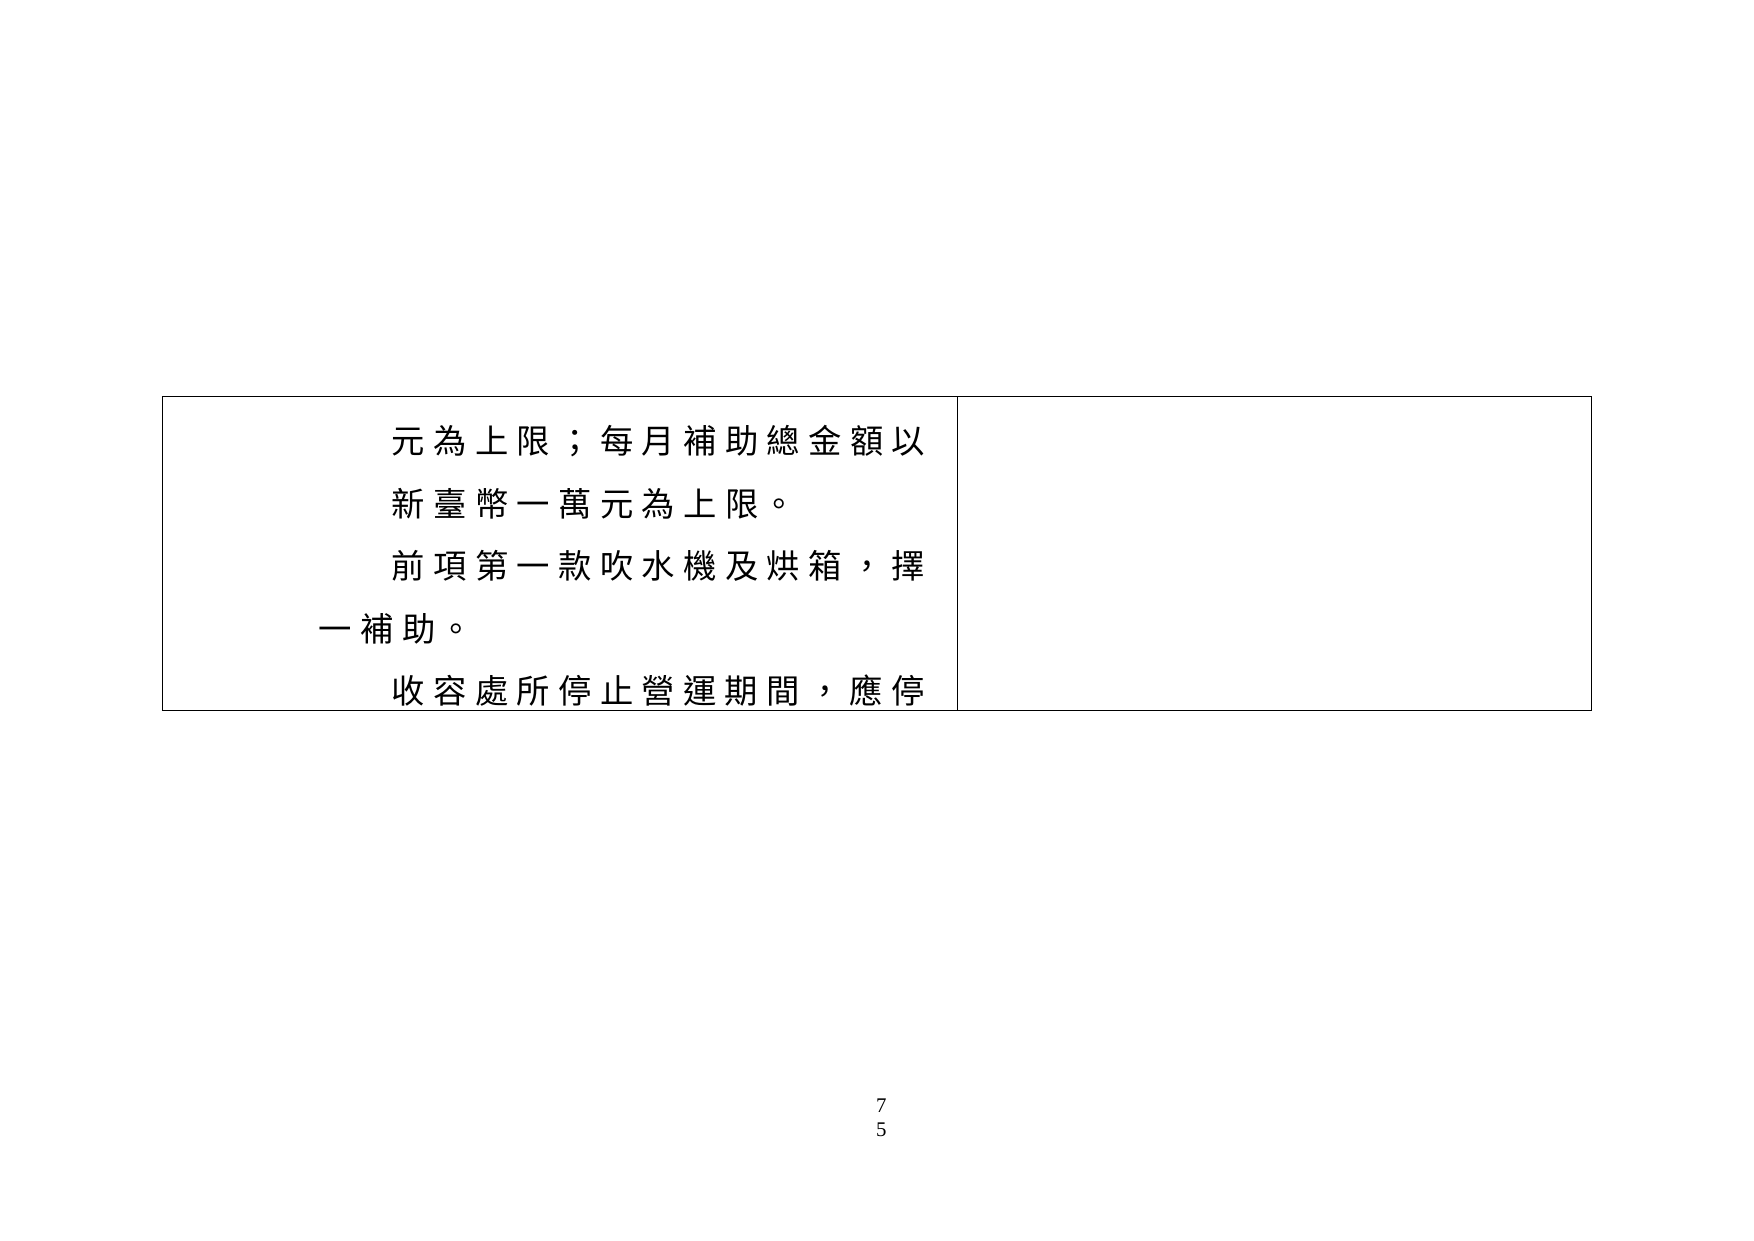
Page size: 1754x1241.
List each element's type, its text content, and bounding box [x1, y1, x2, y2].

table_cell [958, 397, 1591, 710]
table_cell 元為上限；每月補助總金額以新臺幣一萬元為上限。 前項第一款吹水機及烘箱，擇一補助。 收容處所停止營運期間，應停 [163, 397, 957, 710]
